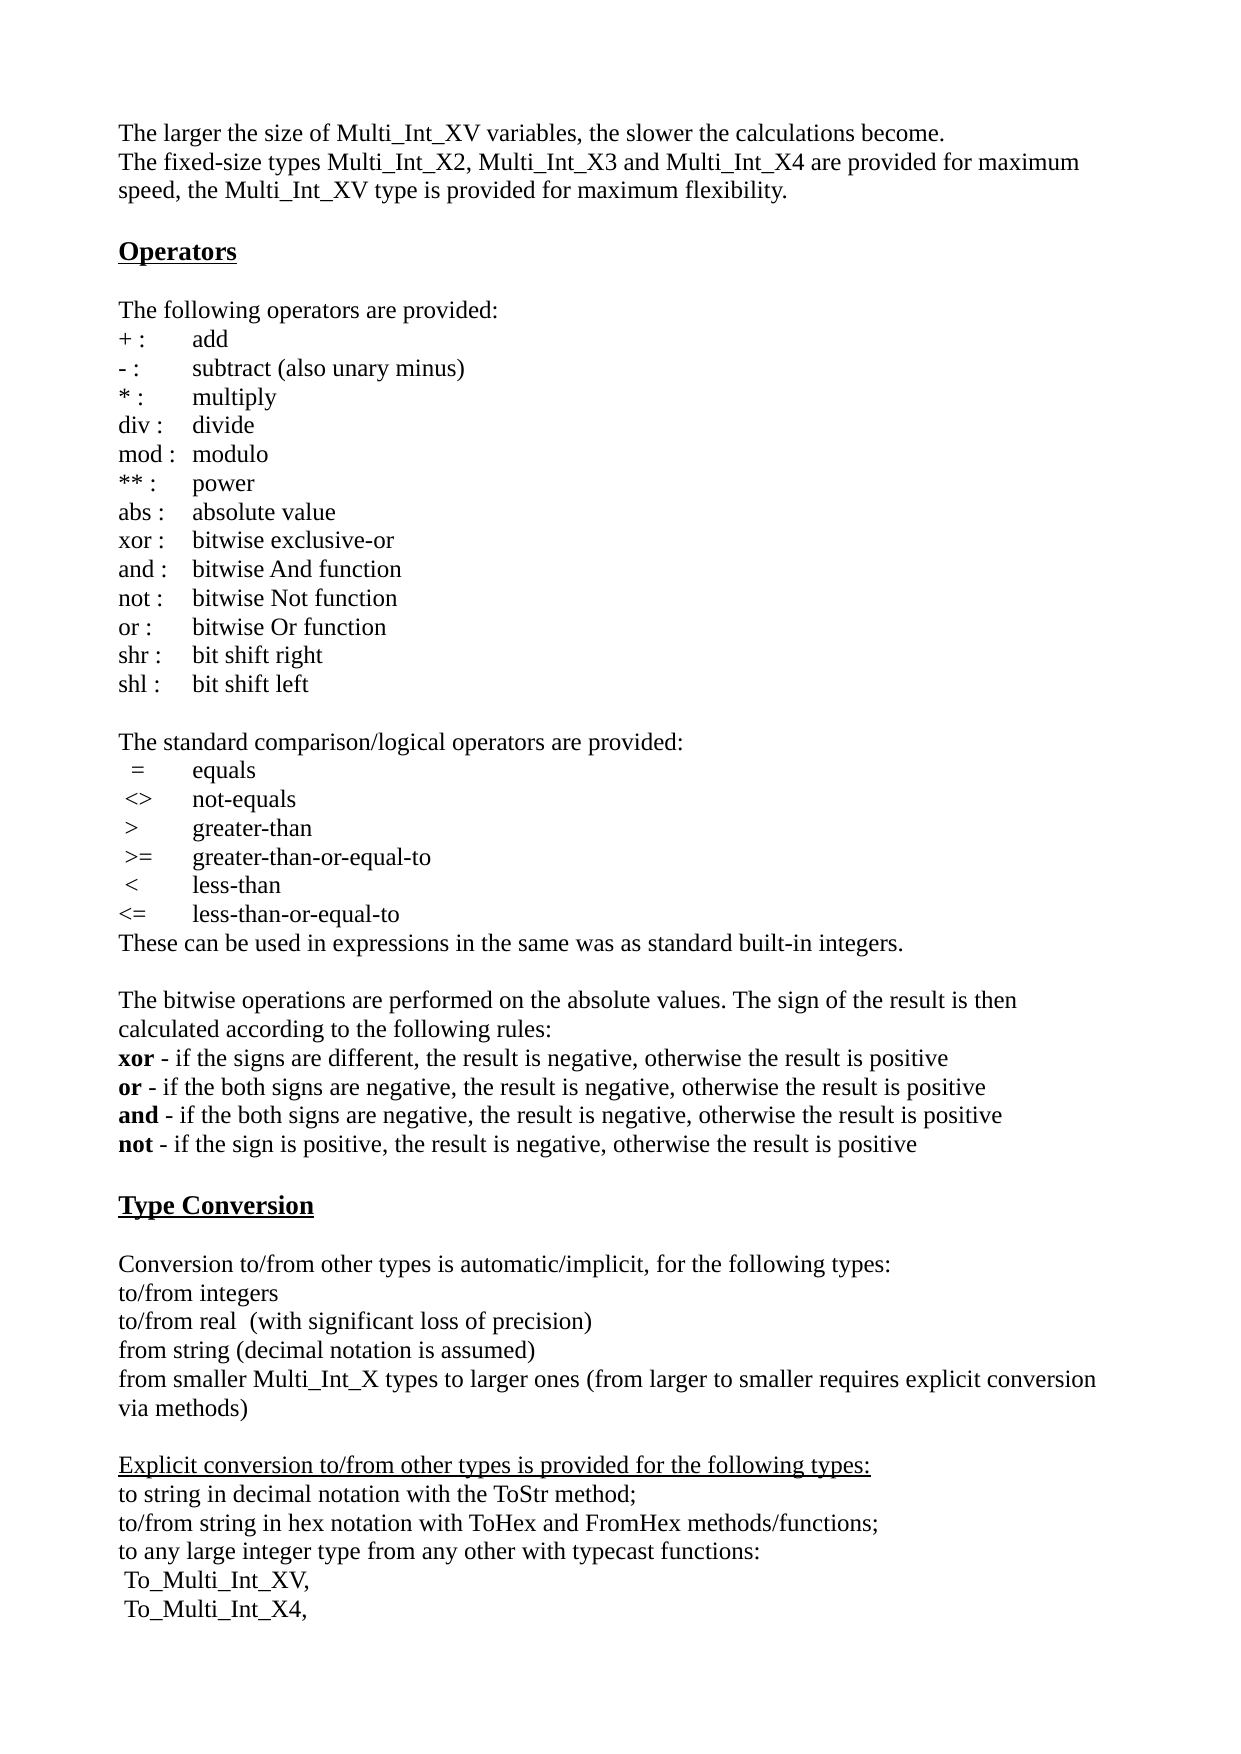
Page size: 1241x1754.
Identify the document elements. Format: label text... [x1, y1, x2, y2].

text Operators [118, 236, 1122, 267]
text to/from string in hex notation with ToHex and FromHex methods/functions; [118, 1508, 1122, 1536]
text * : multiply [118, 382, 1122, 410]
text from smaller Multi_Int_X types to larger ones (from larger to smaller requires explicit conversion via methods) [118, 1364, 1122, 1421]
text shr : bit shift right [118, 640, 1122, 669]
text to/from real (with significant loss of precision) [118, 1306, 1122, 1335]
text not : bitwise Not function [118, 583, 1122, 612]
text The bitwise operations are performed on the absolute values. The sign of the result is then calculated according to the following rules: [118, 985, 1122, 1043]
text < less-than [118, 870, 1122, 899]
text mod : modulo [118, 439, 1122, 468]
text and - if the both signs are negative, the result is negative, otherwise the result is positive [118, 1100, 1122, 1129]
text The following operators are provided: [118, 295, 1122, 324]
text to any large integer type from any other with typecast functions: [118, 1536, 1122, 1565]
text To_Multi_Int_XV, [118, 1565, 1122, 1594]
text Conversion to/from other types is automatic/implicit, for the following types: [118, 1249, 1122, 1278]
text The standard comparison/logical operators are provided: [118, 727, 1122, 755]
text Explicit conversion to/from other types is provided for the following types: [118, 1450, 1122, 1479]
text abs : absolute value [118, 497, 1122, 525]
text >= greater-than-or-equal-to [118, 842, 1122, 870]
text The fixed-size types Multi_Int_X2, Multi_Int_X3 and Multi_Int_X4 are provided for maximum speed, the Multi_Int_XV type is provided for maximum flexibility. [118, 147, 1122, 204]
text <> not-equals [118, 784, 1122, 813]
text div : divide [118, 410, 1122, 439]
text = equals [118, 755, 1122, 784]
text <= less-than-or-equal-to [118, 899, 1122, 928]
text to/from integers [118, 1278, 1122, 1306]
text Type Conversion [118, 1189, 1122, 1220]
text To_Multi_Int_X4, [118, 1594, 1122, 1623]
text or : bitwise Or function [118, 612, 1122, 640]
text to string in decimal notation with the ToStr method; [118, 1479, 1122, 1508]
text + : add [118, 324, 1122, 353]
text and : bitwise And function [118, 554, 1122, 583]
text - : subtract (also unary minus) [118, 353, 1122, 382]
text xor - if the signs are different, the result is negative, otherwise the result is positive [118, 1043, 1122, 1072]
text ** : power [118, 468, 1122, 497]
text not - if the sign is positive, the result is negative, otherwise the result is positive [118, 1129, 1122, 1158]
text These can be used in expressions in the same was as standard built-in integers. [118, 928, 1122, 957]
text shl : bit shift left [118, 669, 1122, 698]
text or - if the both signs are negative, the result is negative, otherwise the result is positive [118, 1072, 1122, 1100]
text from string (decimal notation is assumed) [118, 1335, 1122, 1364]
text xor : bitwise exclusive-or [118, 525, 1122, 554]
text > greater-than [118, 813, 1122, 842]
text The larger the size of Multi_Int_XV variables, the slower the calculations become. [118, 118, 1122, 147]
